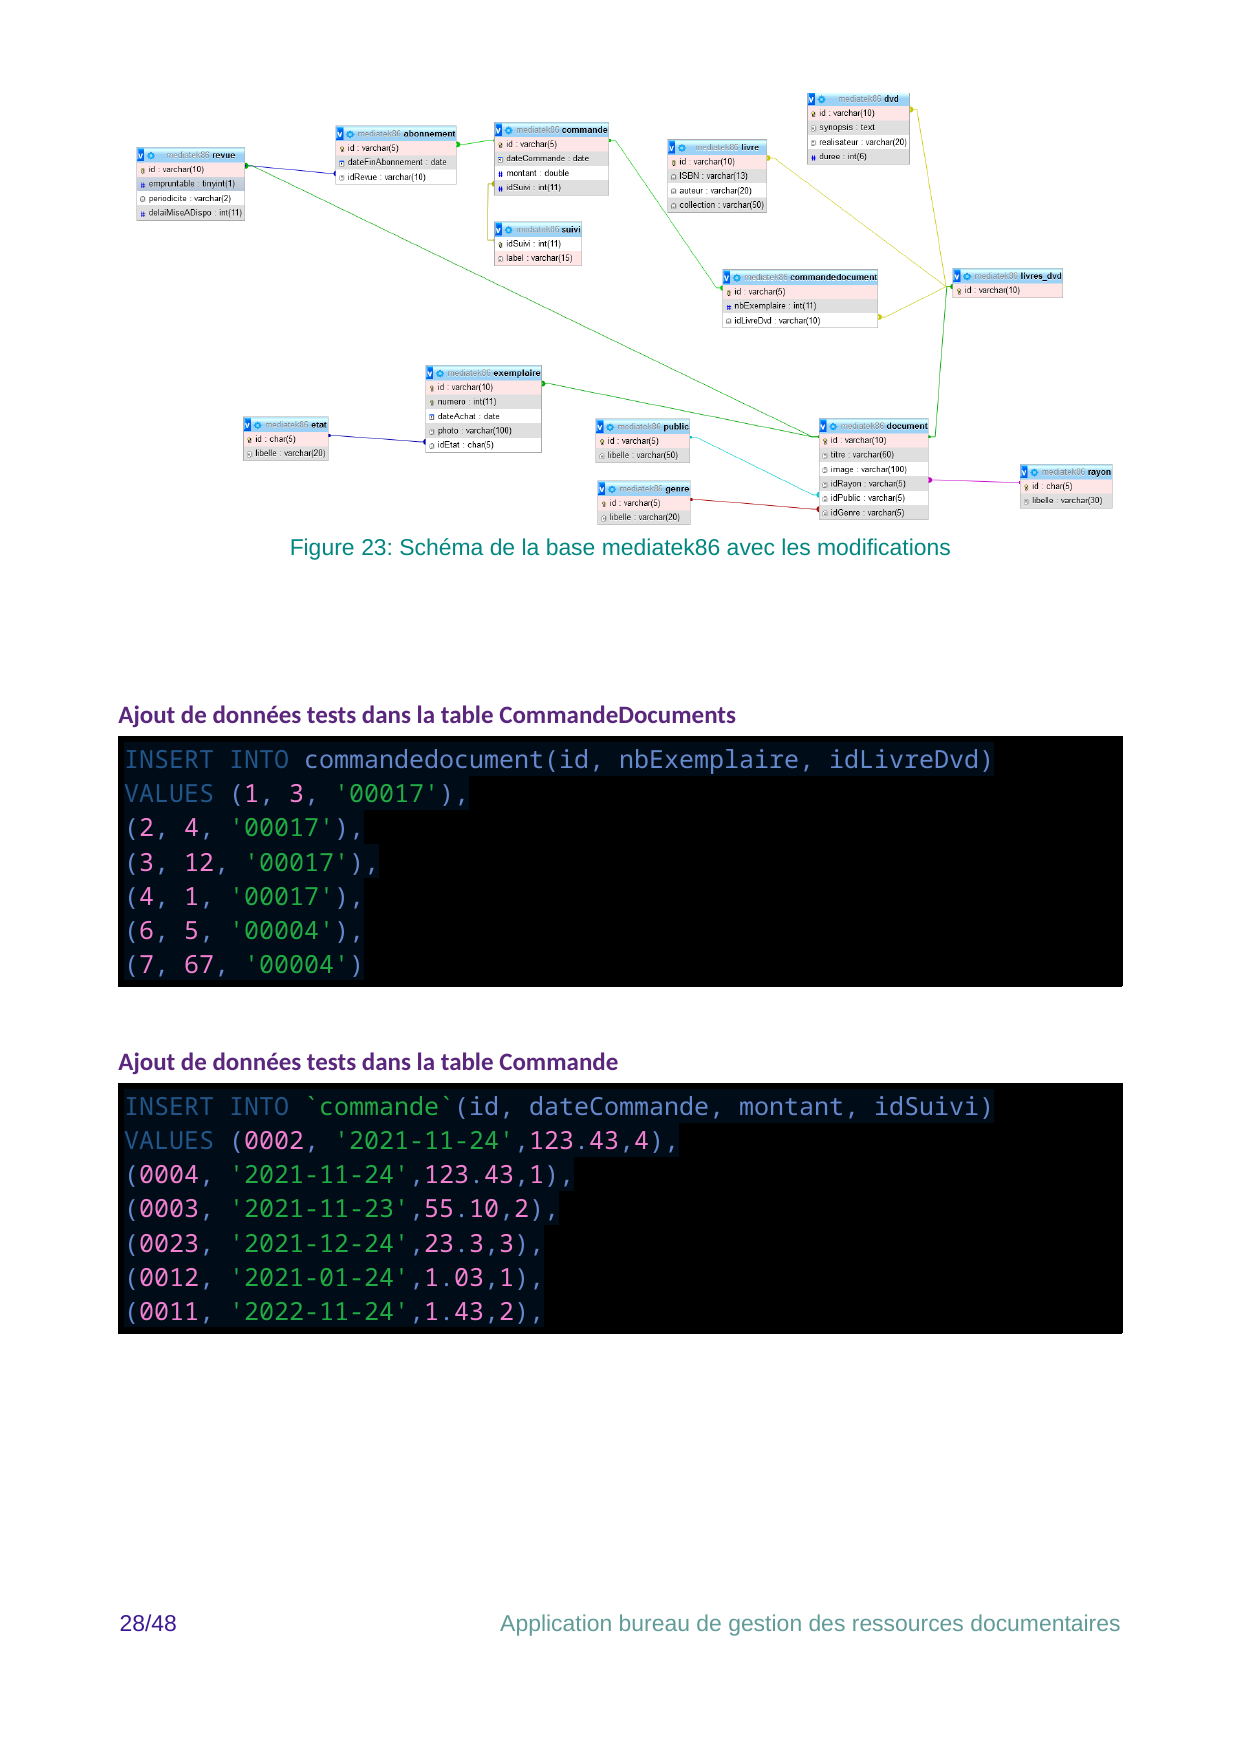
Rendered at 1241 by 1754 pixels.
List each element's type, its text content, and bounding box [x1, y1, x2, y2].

subtitle Ajout de données tests dans la table CommandeDocuments [118, 699, 1122, 730]
text Figure 23: Schéma de la base mediatek86 avec les modifications [118, 534, 1122, 560]
table_header INSERT INTO `commande`(id, dateCommande, montant, idSuivi) VALUES (0002, '2021-11-24',123.43,4), (0004, '2021-11-24',123.43,1), (0003, '2021-11-23',55.10,2), (0023, '2021-12-24',23.3,3), (0012, '2021-01-24',1.03,1), (0011, '2022-11-24',1.43,2), [119, 1084, 1122, 1333]
subtitle Ajout de données tests dans la table Commande [118, 1046, 1122, 1077]
table_header INSERT INTO commandedocument(id, nbExemplaire, idLivreDvd) VALUES (1, 3, '00017'), (2, 4, '00017'), (3, 12, '00017'), (4, 1, '00017'), (6, 5, '00004'), (7, 67, '00004') [119, 737, 1122, 986]
picture [118, 93, 1123, 534]
